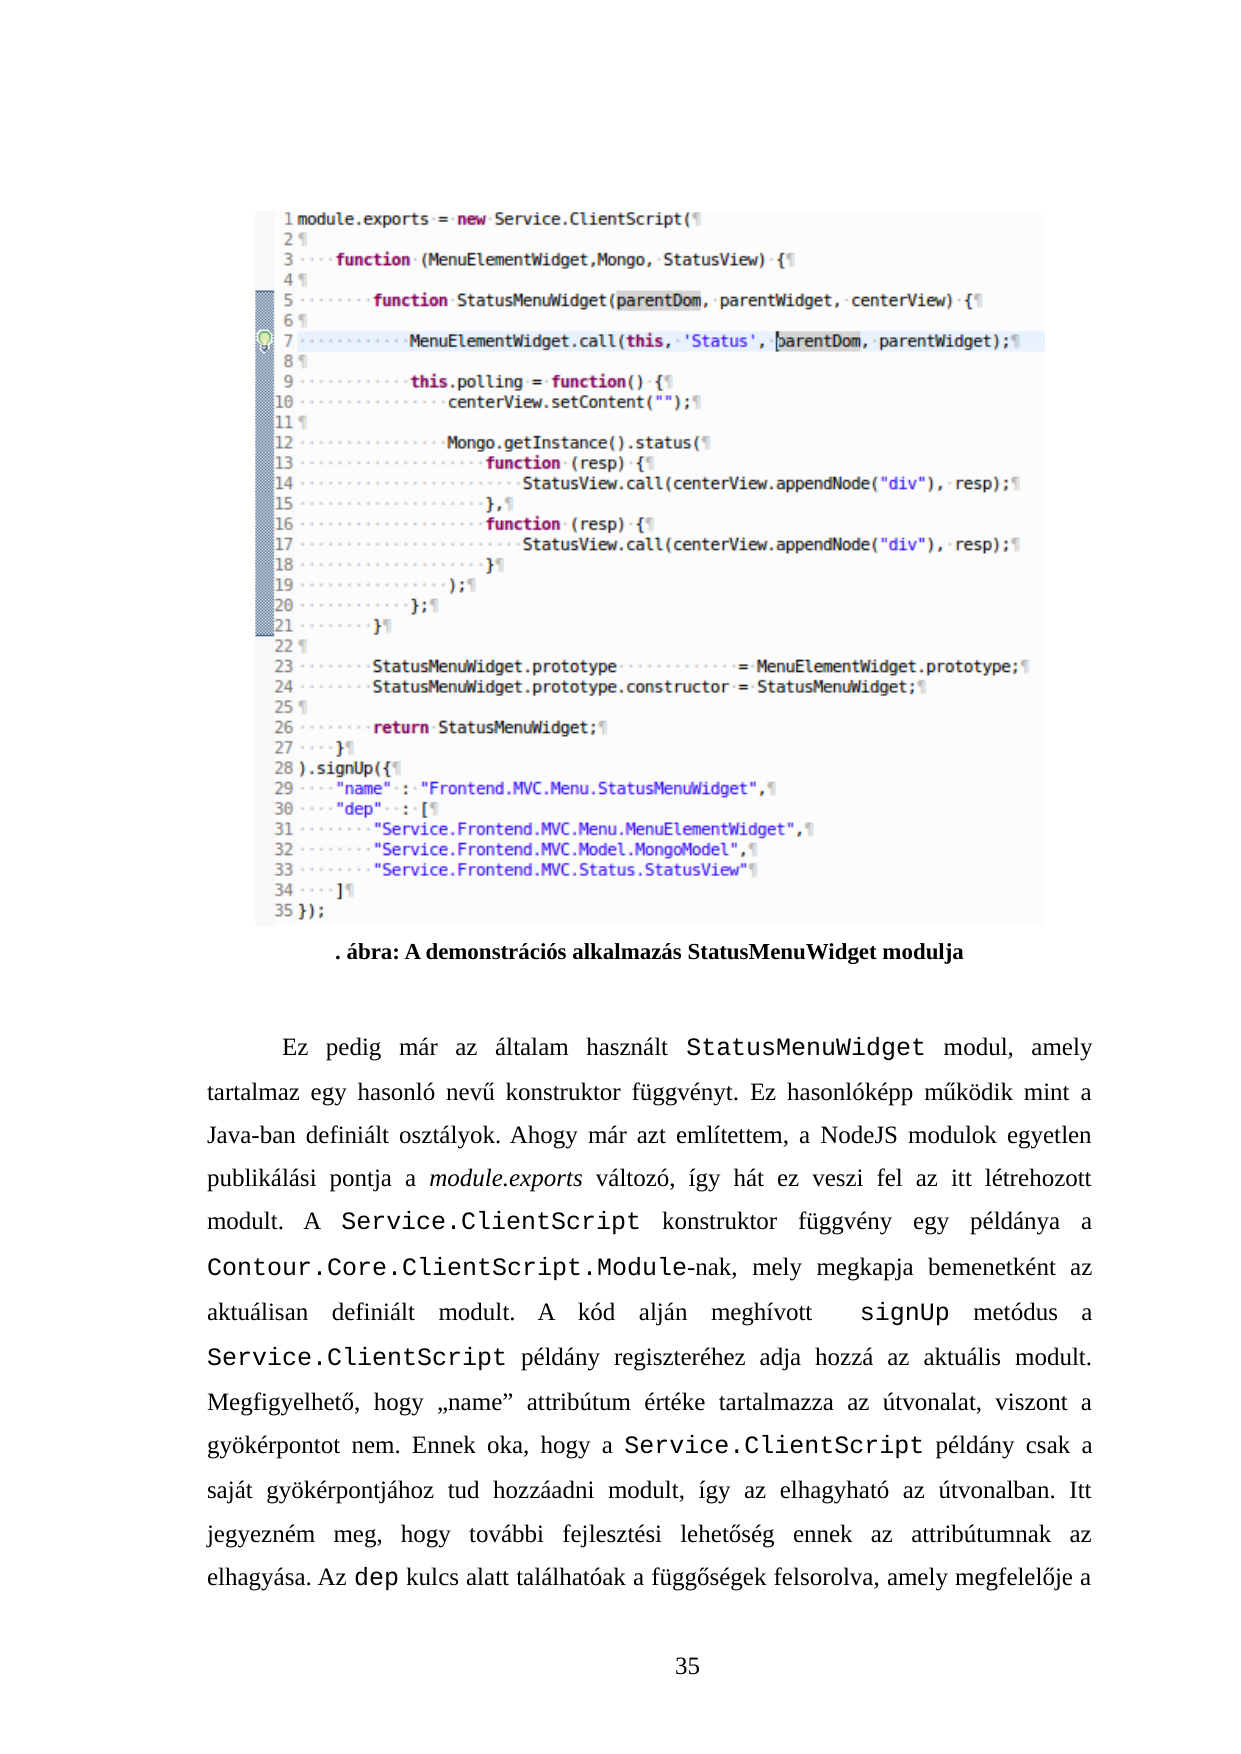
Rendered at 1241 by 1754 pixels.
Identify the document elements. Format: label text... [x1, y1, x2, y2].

picture [254, 211, 1045, 926]
text . ábra: A demonstrációs alkalmazás StatusMenuWidget modulja [207, 926, 1092, 965]
text Ez pedig már az általam használt StatusMenuWidget modul, amely tartalmaz egy hasonló nevű konstruktor függvényt. Ez hasonlóképp működik mint a Java-ban definiált osztályok. Ahogy már azt említettem, a NodeJS modulok egyetlen publikálási pontja a module.exports változó, így hát ez veszi fel az itt létrehozott modult. A Service.ClientScript konstruktor függvény egy példánya a Contour.Core.ClientScript.Module-nak, mely megkapja bemenetként az aktuálisan definiált modult. A kód alján meghívott signUp metódus a Service.ClientScript példány regiszteréhez adja hozzá az aktuális modult. Megfigyelhető, hogy „name” attribútum értéke tartalmazza az útvonalat, viszont a gyökérpontot nem. Ennek oka, hogy a Service.ClientScript példány csak a saját gyökérpontjához tud hozzáadni modult, így az elhagyható az útvonalban. Itt jegyezném meg, hogy további fejlesztési lehetőség ennek az attribútumnak az elhagyása. Az dep kulcs alatt találhatóak a függőségek felsorolva, amely megfelelője a [207, 1032, 1092, 1593]
